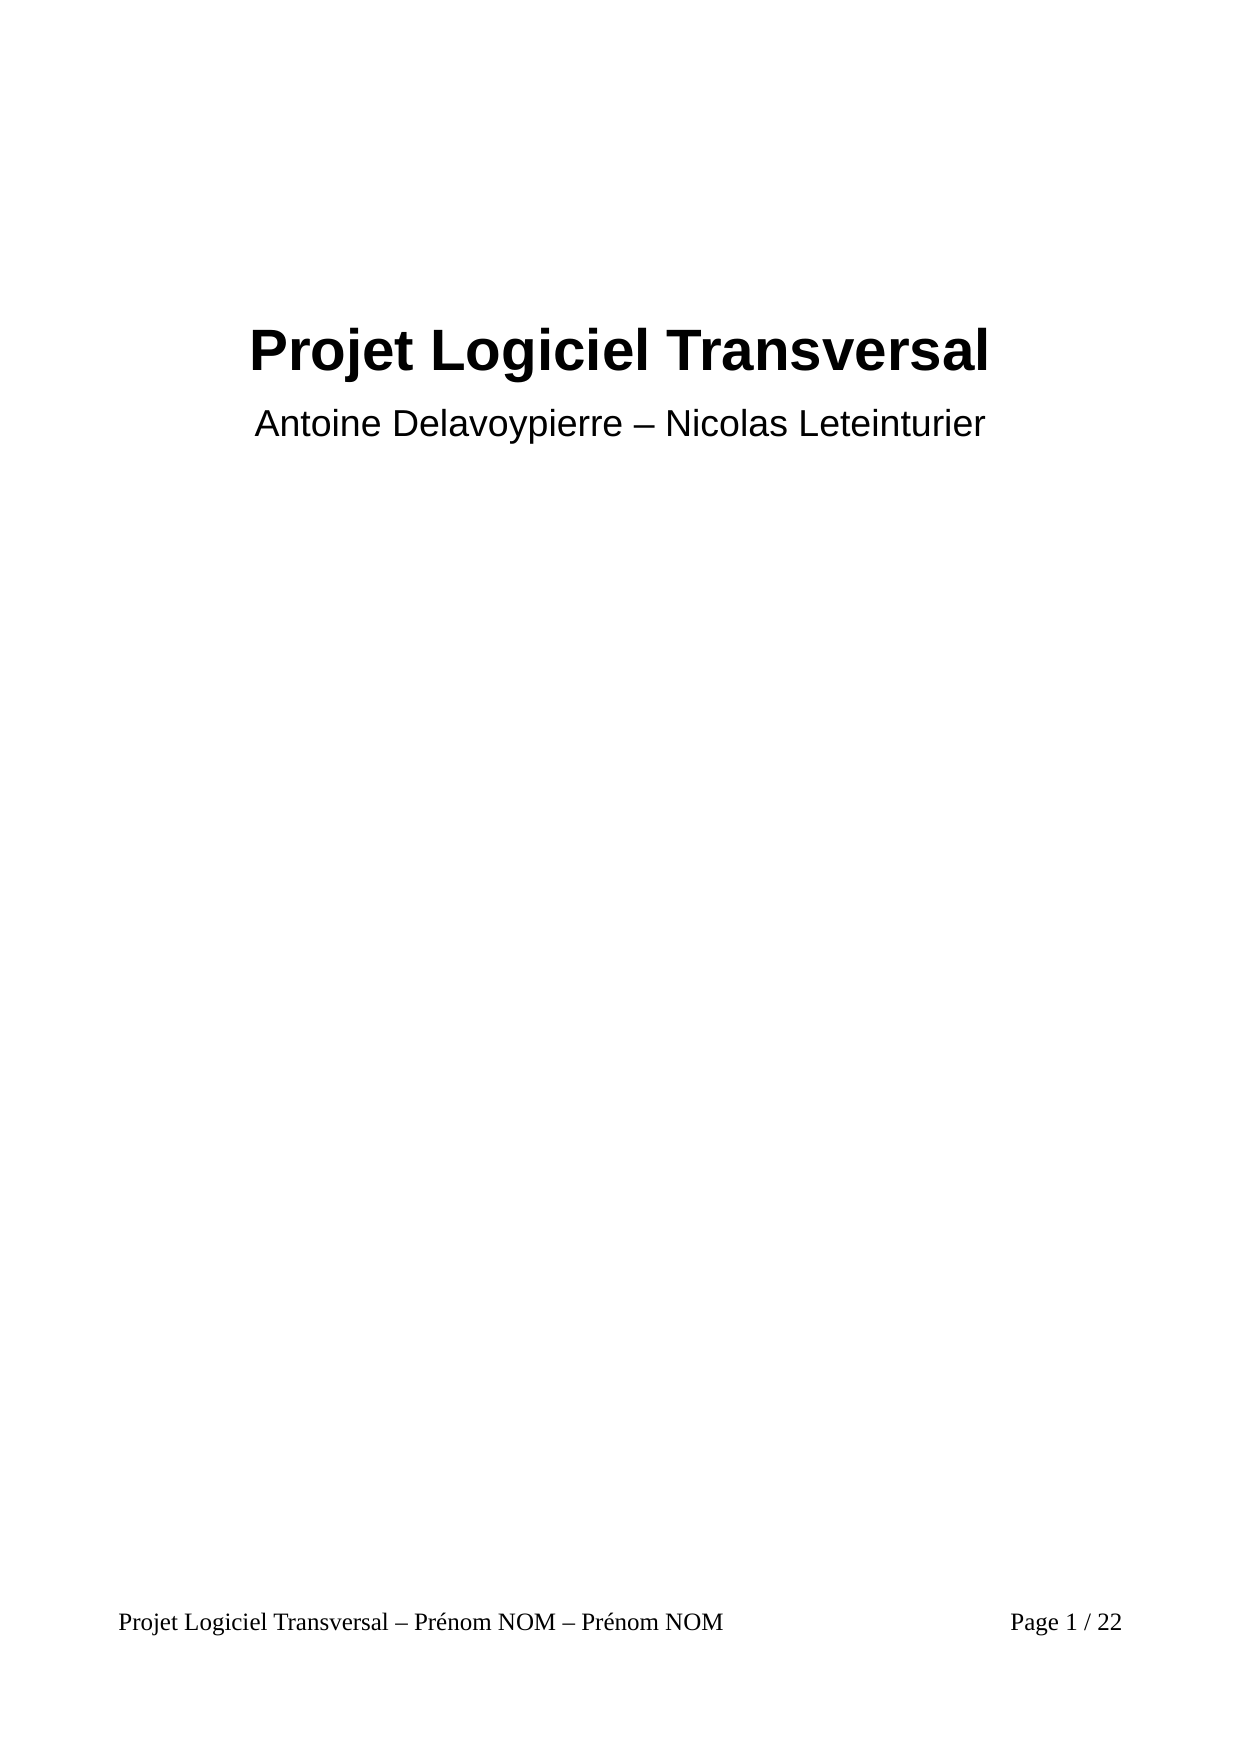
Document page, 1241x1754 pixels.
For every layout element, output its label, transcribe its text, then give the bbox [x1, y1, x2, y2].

subtitle Antoine Delavoypierre – Nicolas Leteinturier [118, 401, 1122, 444]
title Projet Logiciel Transversal [118, 316, 1122, 383]
